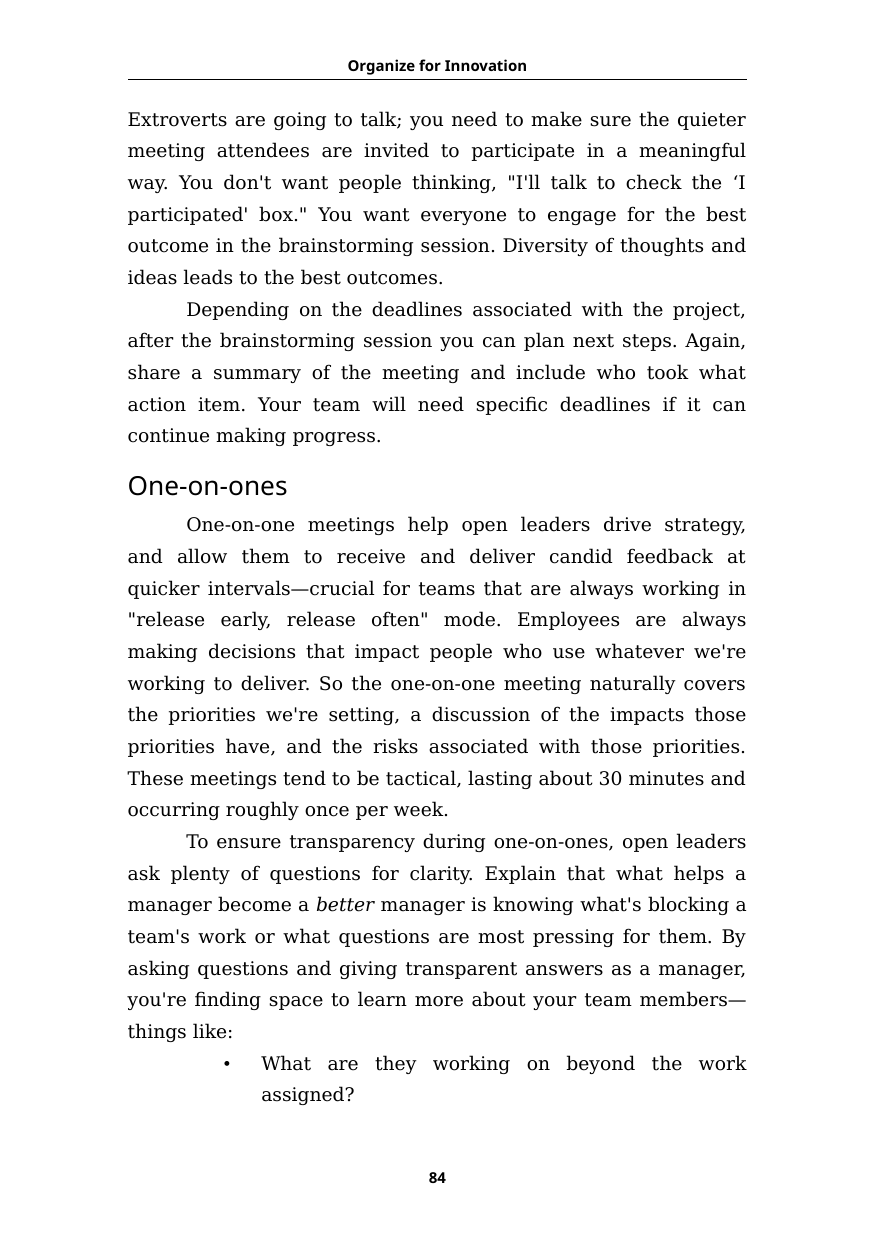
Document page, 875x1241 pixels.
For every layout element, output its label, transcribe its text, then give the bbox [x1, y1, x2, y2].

text Depending on the deadlines associated with the project, after the brainstorming session you can plan next steps. Again, share a summary of the meeting and include who took what action item. Your team will need specific deadlines if it can continue making progress. [127, 299, 747, 447]
text Extroverts are going to talk; you need to make sure the quieter meeting attendees are invited to participate in a meaningful way. You don't want people thinking, "I'll talk to check the ‘I participated' box." You want everyone to engage for the best outcome in the brainstorming session. Diversity of thoughts and ideas leads to the best outcomes. [127, 109, 747, 289]
list What are they working on beyond the work assigned? [223, 1053, 747, 1106]
text To ensure transparency during one-on-ones, open leaders ask plenty of questions for clarity. Explain that what helps a manager become a better manager is knowing what's blocking a team's work or what questions are most pressing for them. By asking questions and giving transparent answers as a manager, you're finding space to learn more about your team members—things like: [127, 831, 747, 1043]
text One-on-one meetings help open leaders drive strategy, and allow them to receive and deliver candid feedback at quicker intervals—crucial for teams that are always working in "release early, release often" mode. Employees are always making decisions that impact people who use whatever we're working to deliver. So the one-on-one meeting naturally covers the priorities we're setting, a discussion of the impacts those priorities have, and the risks associated with those priorities. These meetings tend to be tactical, lasting about 30 minutes and occurring roughly once per week. [127, 514, 747, 821]
subtitle One-on-ones [127, 472, 747, 502]
